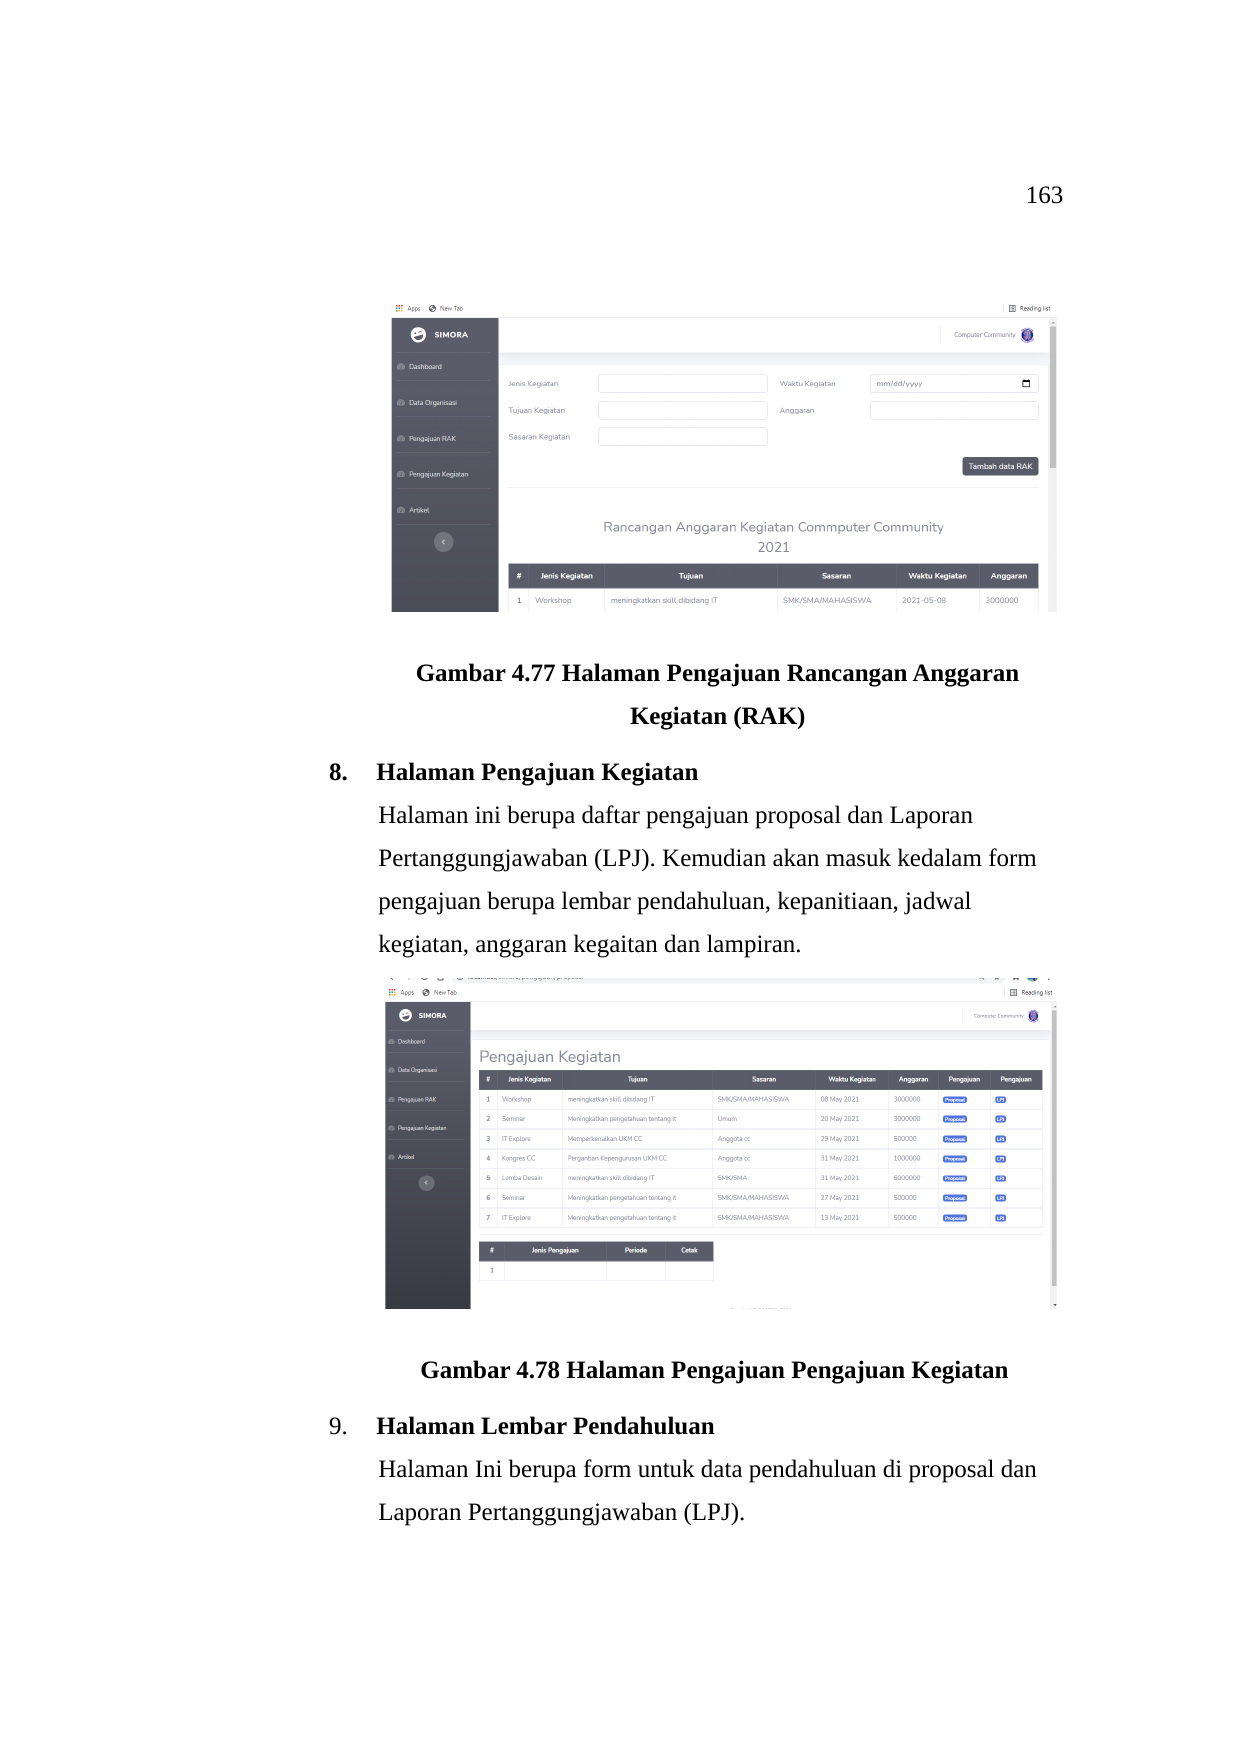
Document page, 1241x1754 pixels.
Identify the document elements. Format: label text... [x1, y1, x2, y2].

picture [391, 300, 1057, 612]
list Gambar 4.77 Halaman Pengajuan Rancangan Anggaran Kegiatan (RAK) [372, 658, 1063, 730]
table_header [386, 295, 1062, 646]
list Gambar 4.78 Halaman Pengajuan Pengajuan Kegiatan [372, 1356, 1063, 1384]
list Halaman Pengajuan Kegiatan [317, 757, 1063, 786]
list Halaman Lembar Pendahuluan [317, 1411, 1063, 1440]
list Halaman ini berupa daftar pengajuan proposal dan Laporan Pertanggungjawaban (LPJ). Kemudian akan masuk kedalam form pengajuan berupa lembar pendahuluan, kepanitiaan, jadwal kegiatan, anggaran kegaitan dan lampiran. [378, 800, 1063, 958]
table_header [380, 973, 1062, 1343]
picture [385, 978, 1057, 1309]
list Halaman Ini berupa form untuk data pendahuluan di proposal dan Laporan Pertanggungjawaban (LPJ). [378, 1454, 1063, 1526]
